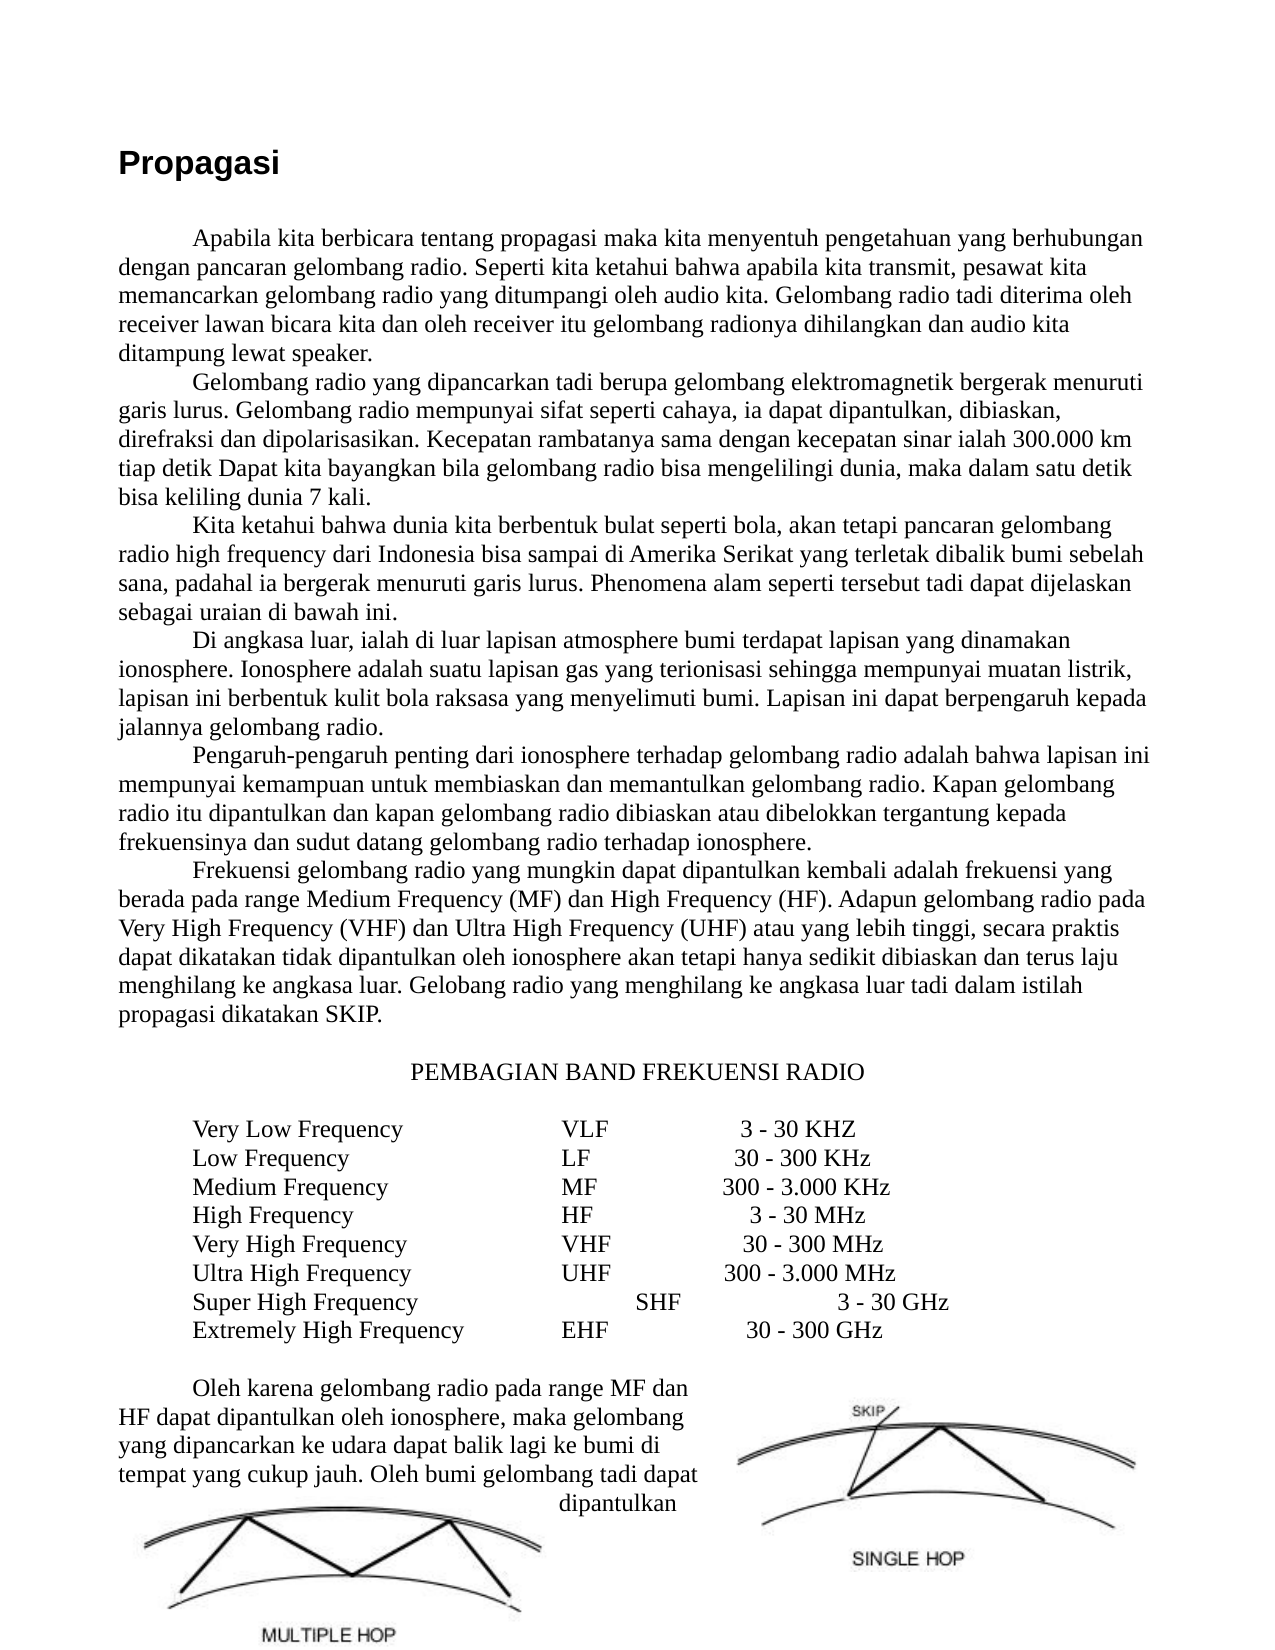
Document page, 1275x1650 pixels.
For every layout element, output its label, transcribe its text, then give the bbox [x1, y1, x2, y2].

picture [699, 1385, 1153, 1572]
text Frekuensi gelombang radio yang mungkin dapat dipantulkan kembali adalah frekuensi yang berada pada range Medium Frequency (MF) dan High Frequency (HF). Adapun gelombang radio pada Very High Frequency (VHF) dan Ultra High Frequency (UHF) atau yang lebih tinggi, secara praktis dapat dikatakan tidak dipantulkan oleh ionosphere akan tetapi hanya sedikit dibiaskan dan terus laju menghilang ke angkasa luar. Gelobang radio yang menghilang ke angkasa luar tadi dalam istilah propagasi dikatakan SKIP. [118, 856, 1157, 1028]
text Di angkasa luar, ialah di luar lapisan atmosphere bumi terdapat lapisan yang dinamakan ionosphere. Ionosphere adalah suatu lapisan gas yang terionisasi sehingga mempunyai muatan listrik, lapisan ini berbentuk kulit bola raksasa yang menyelimuti bumi. Lapisan ini dapat berpengaruh kepada jalannya gelombang radio. [118, 626, 1157, 741]
text Pengaruh-pengaruh penting dari ionosphere terhadap gelombang radio adalah bahwa lapisan ini mempunyai kemampuan untuk membiaskan dan memantulkan gelombang radio. Kapan gelombang radio itu dipantulkan dan kapan gelombang radio dibiaskan atau dibelokkan tergantung kepada frekuensinya dan sudut datang gelombang radio terhadap ionosphere. [118, 741, 1157, 856]
text Medium Frequency MF 300 - 3.000 KHz [118, 1172, 1157, 1201]
text Extremely High Frequency EHF 30 - 300 GHz [118, 1316, 1157, 1344]
text Low Frequency LF 30 - 300 KHz [118, 1143, 1157, 1172]
text High Frequency HF 3 - 30 MHz [118, 1201, 1157, 1229]
subtitle Propagasi [118, 143, 1157, 182]
picture [121, 1496, 559, 1650]
text Apabila kita berbicara tentang propagasi maka kita menyentuh pengetahuan yang berhubungan dengan pancaran gelombang radio. Seperti kita ketahui bahwa apabila kita transmit, pesawat kita memancarkan gelombang radio yang ditumpangi oleh audio kita. Gelombang radio tadi diterima oleh receiver lawan bicara kita dan oleh receiver itu gelombang radionya dihilangkan dan audio kita ditampung lewat speaker. [118, 223, 1157, 367]
text Ultra High Frequency UHF 300 - 3.000 MHz [118, 1258, 1157, 1287]
text PEMBAGIAN BAND FREKUENSI RADIO [118, 1057, 1157, 1086]
text Super High Frequency SHF 3 - 30 GHz [118, 1287, 1157, 1316]
text Very High Frequency VHF 30 - 300 MHz [118, 1229, 1157, 1258]
text Oleh karena gelombang radio pada range MF dan HF dapat dipantulkan oleh ionosphere, maka gelombang yang dipancarkan ke udara dapat balik lagi ke bumi di tempat yang cukup jauh. Oleh bumi gelombang tadi dapat dipantulkan [118, 1373, 1157, 1517]
text Gelombang radio yang dipancarkan tadi berupa gelombang elektromagnetik bergerak menuruti garis lurus. Gelombang radio mempunyai sifat seperti cahaya, ia dapat dipantulkan, dibiaskan, direfraksi dan dipolarisasikan. Kecepatan rambatanya sama dengan kecepatan sinar ialah 300.000 km tiap detik Dapat kita bayangkan bila gelombang radio bisa mengelilingi dunia, maka dalam satu detik bisa keliling dunia 7 kali. [118, 367, 1157, 511]
text Very Low Frequency VLF 3 - 30 KHZ [118, 1114, 1157, 1143]
text Kita ketahui bahwa dunia kita berbentuk bulat seperti bola, akan tetapi pancaran gelombang radio high frequency dari Indonesia bisa sampai di Amerika Serikat yang terletak dibalik bumi sebelah sana, padahal ia bergerak menuruti garis lurus. Phenomena alam seperti tersebut tadi dapat dijelaskan sebagai uraian di bawah ini. [118, 511, 1157, 626]
